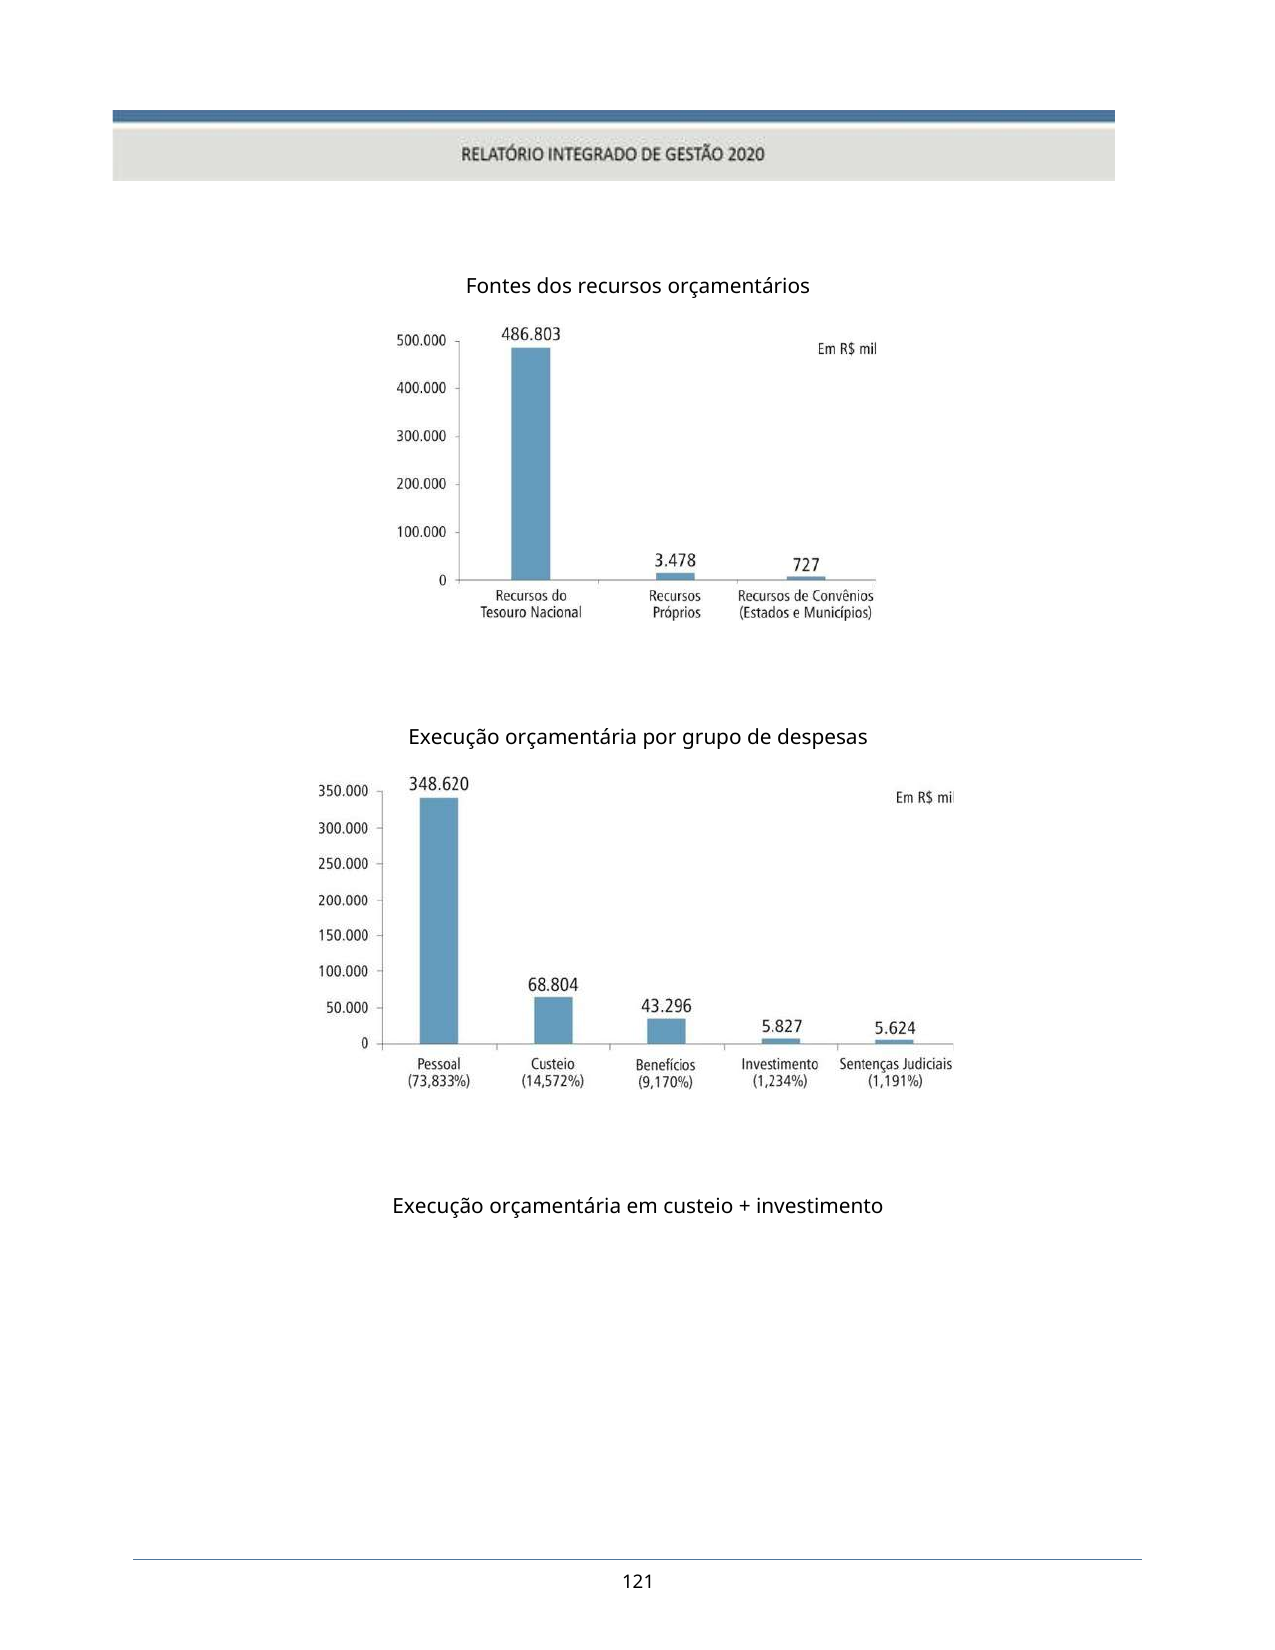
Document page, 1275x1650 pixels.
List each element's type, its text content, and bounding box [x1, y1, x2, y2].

text Fontes dos recursos orçamentários [251, 272, 1024, 300]
text Execução orçamentária por grupo de despesas [251, 722, 1024, 751]
text Execução orçamentária em custeio + investimento [251, 1191, 1024, 1220]
